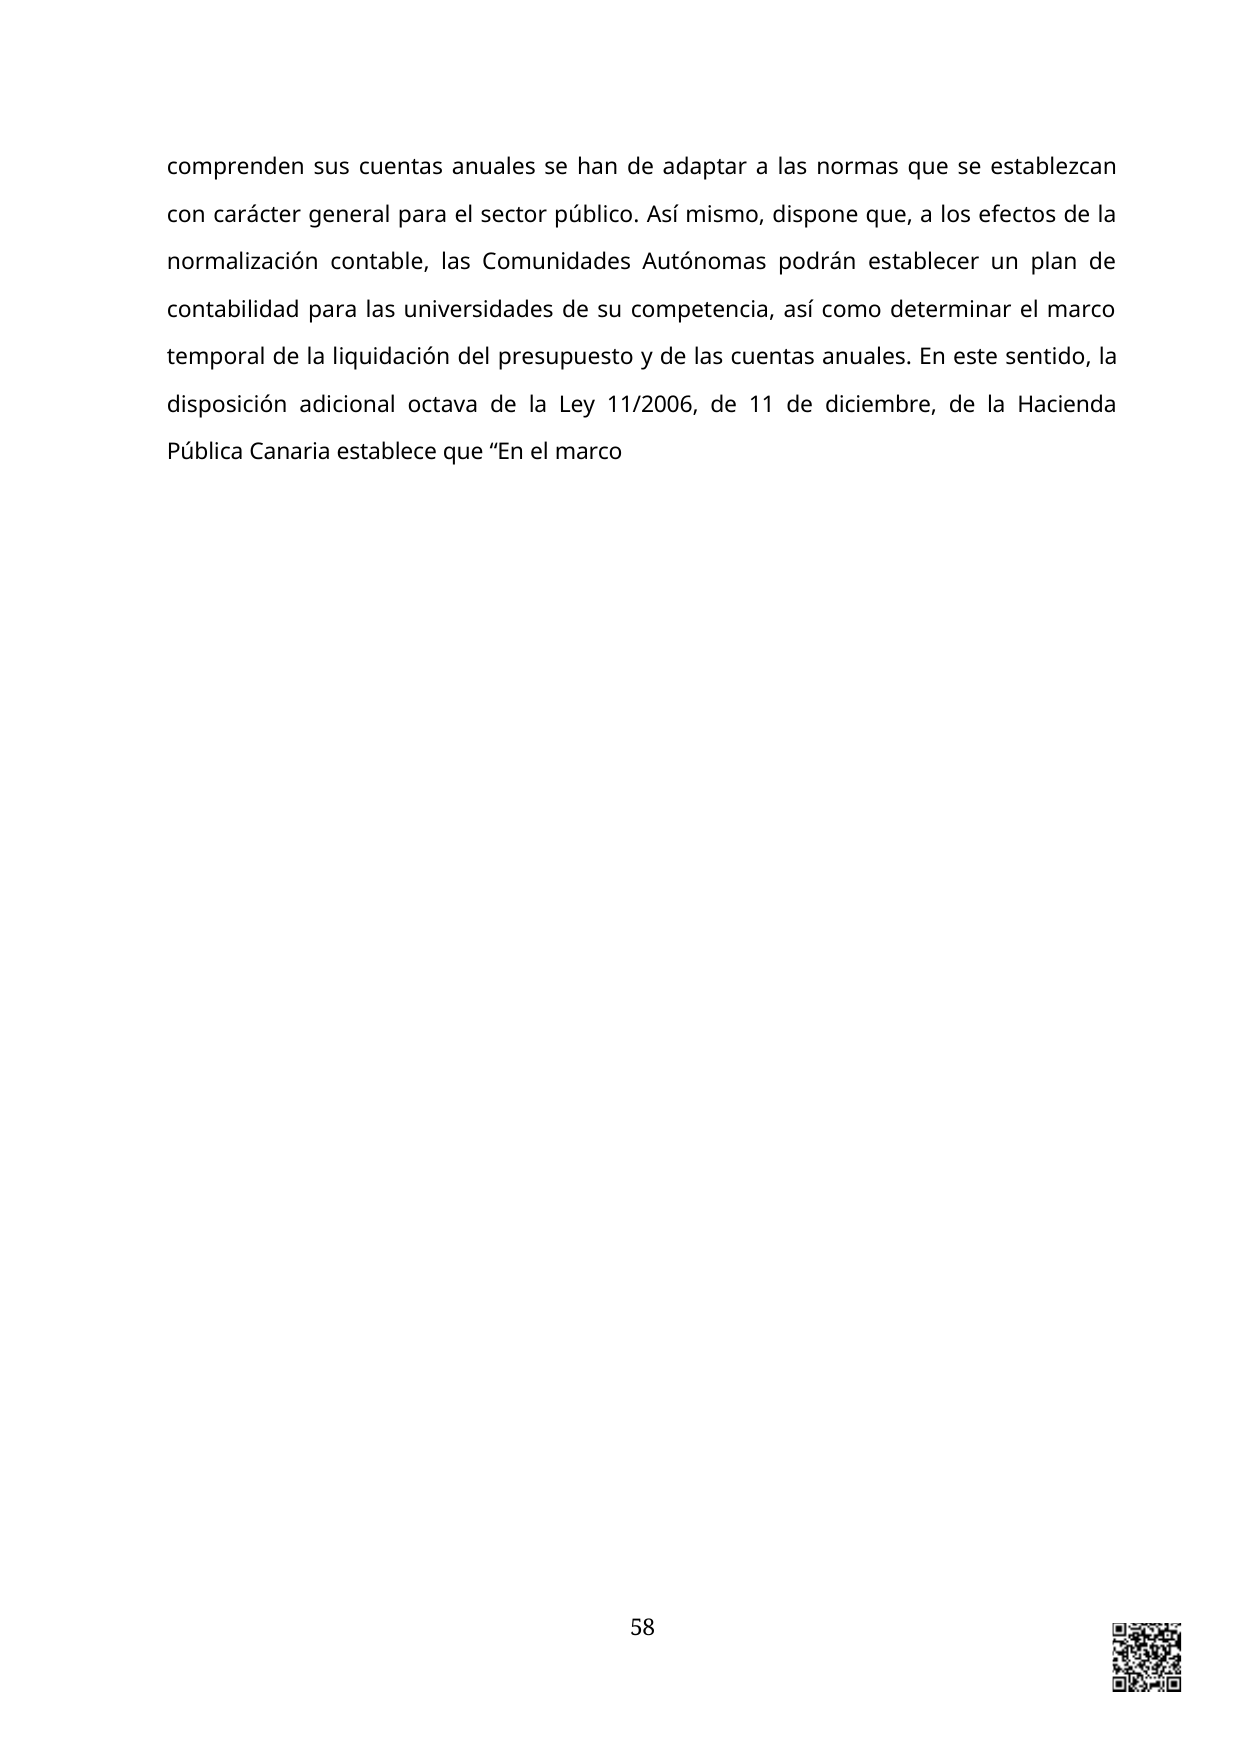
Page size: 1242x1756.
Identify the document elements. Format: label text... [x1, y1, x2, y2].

text comprenden sus cuentas anuales se han de adaptar a las normas que se establezcan con carácter general para el sector público. Así mismo, dispone que, a los efectos de la normalización contable, las Comunidades Autónomas podrán establecer un plan de contabilidad para las universidades de su competencia, así como determinar el marco temporal de la liquidación del presupuesto y de las cuentas anuales. En este sentido, la disposición adicional octava de la Ley 11/2006, de 11 de diciembre, de la Hacienda Pública Canaria establece que “En el marco [167, 150, 1117, 466]
